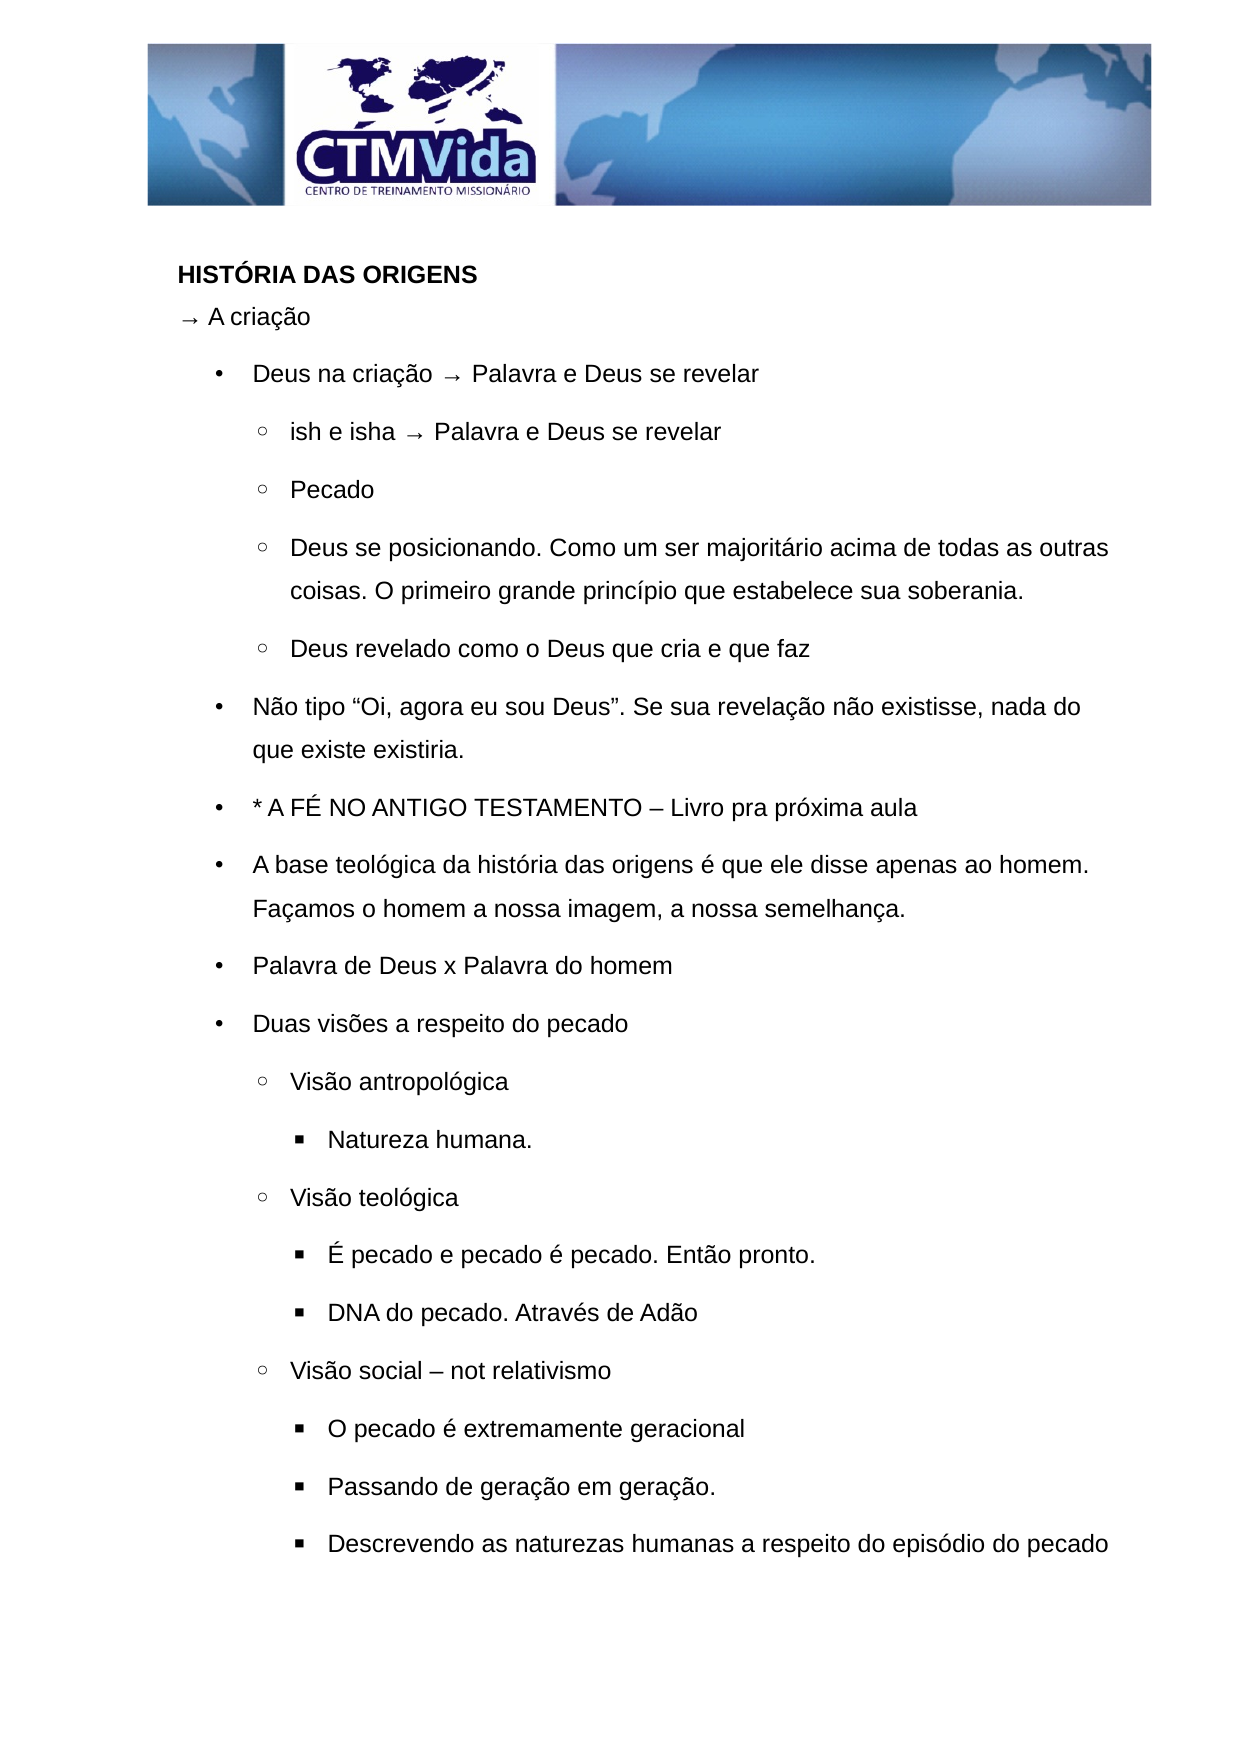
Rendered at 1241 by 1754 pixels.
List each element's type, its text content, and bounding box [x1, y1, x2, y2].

list ish e isha → Palavra e Deus se revelar [252, 417, 1122, 446]
list Natureza humana. [290, 1125, 1122, 1153]
text → A criação [177, 302, 1122, 330]
list Visão teológica [252, 1182, 1122, 1211]
picture [147, 43, 1152, 206]
list Visão social – not relativismo [252, 1356, 1122, 1385]
list Pecado [252, 475, 1122, 504]
list * A FÉ NO ANTIGO TESTAMENTO – Livro pra próxima aula [215, 792, 1122, 821]
list Duas visões a respeito do pecado [215, 1009, 1122, 1038]
list É pecado e pecado é pecado. Então pronto. [290, 1240, 1122, 1269]
list Passando de geração em geração. [290, 1472, 1122, 1500]
list Não tipo “Oi, agora eu sou Deus”. Se sua revelação não existisse, nada do que existe existiria. [215, 692, 1122, 763]
list A base teológica da história das origens é que ele disse apenas ao homem. Façamos o homem a nossa imagem, a nossa semelhança. [215, 850, 1122, 922]
list Visão antropológica [252, 1067, 1122, 1096]
list O pecado é extremamente geracional [290, 1414, 1122, 1443]
list Deus na criação → Palavra e Deus se revelar [215, 359, 1122, 388]
list Palavra de Deus x Palavra do homem [215, 951, 1122, 980]
list Descrevendo as naturezas humanas a respeito do episódio do pecado [290, 1529, 1122, 1558]
list DNA do pecado. Através de Adão [290, 1298, 1122, 1327]
list Deus revelado como o Deus que cria e que faz [252, 634, 1122, 663]
list Deus se posicionando. Como um ser majoritário acima de todas as outras coisas. O primeiro grande princípio que estabelece sua soberania. [252, 533, 1122, 605]
subtitle História das origens [177, 260, 1122, 289]
